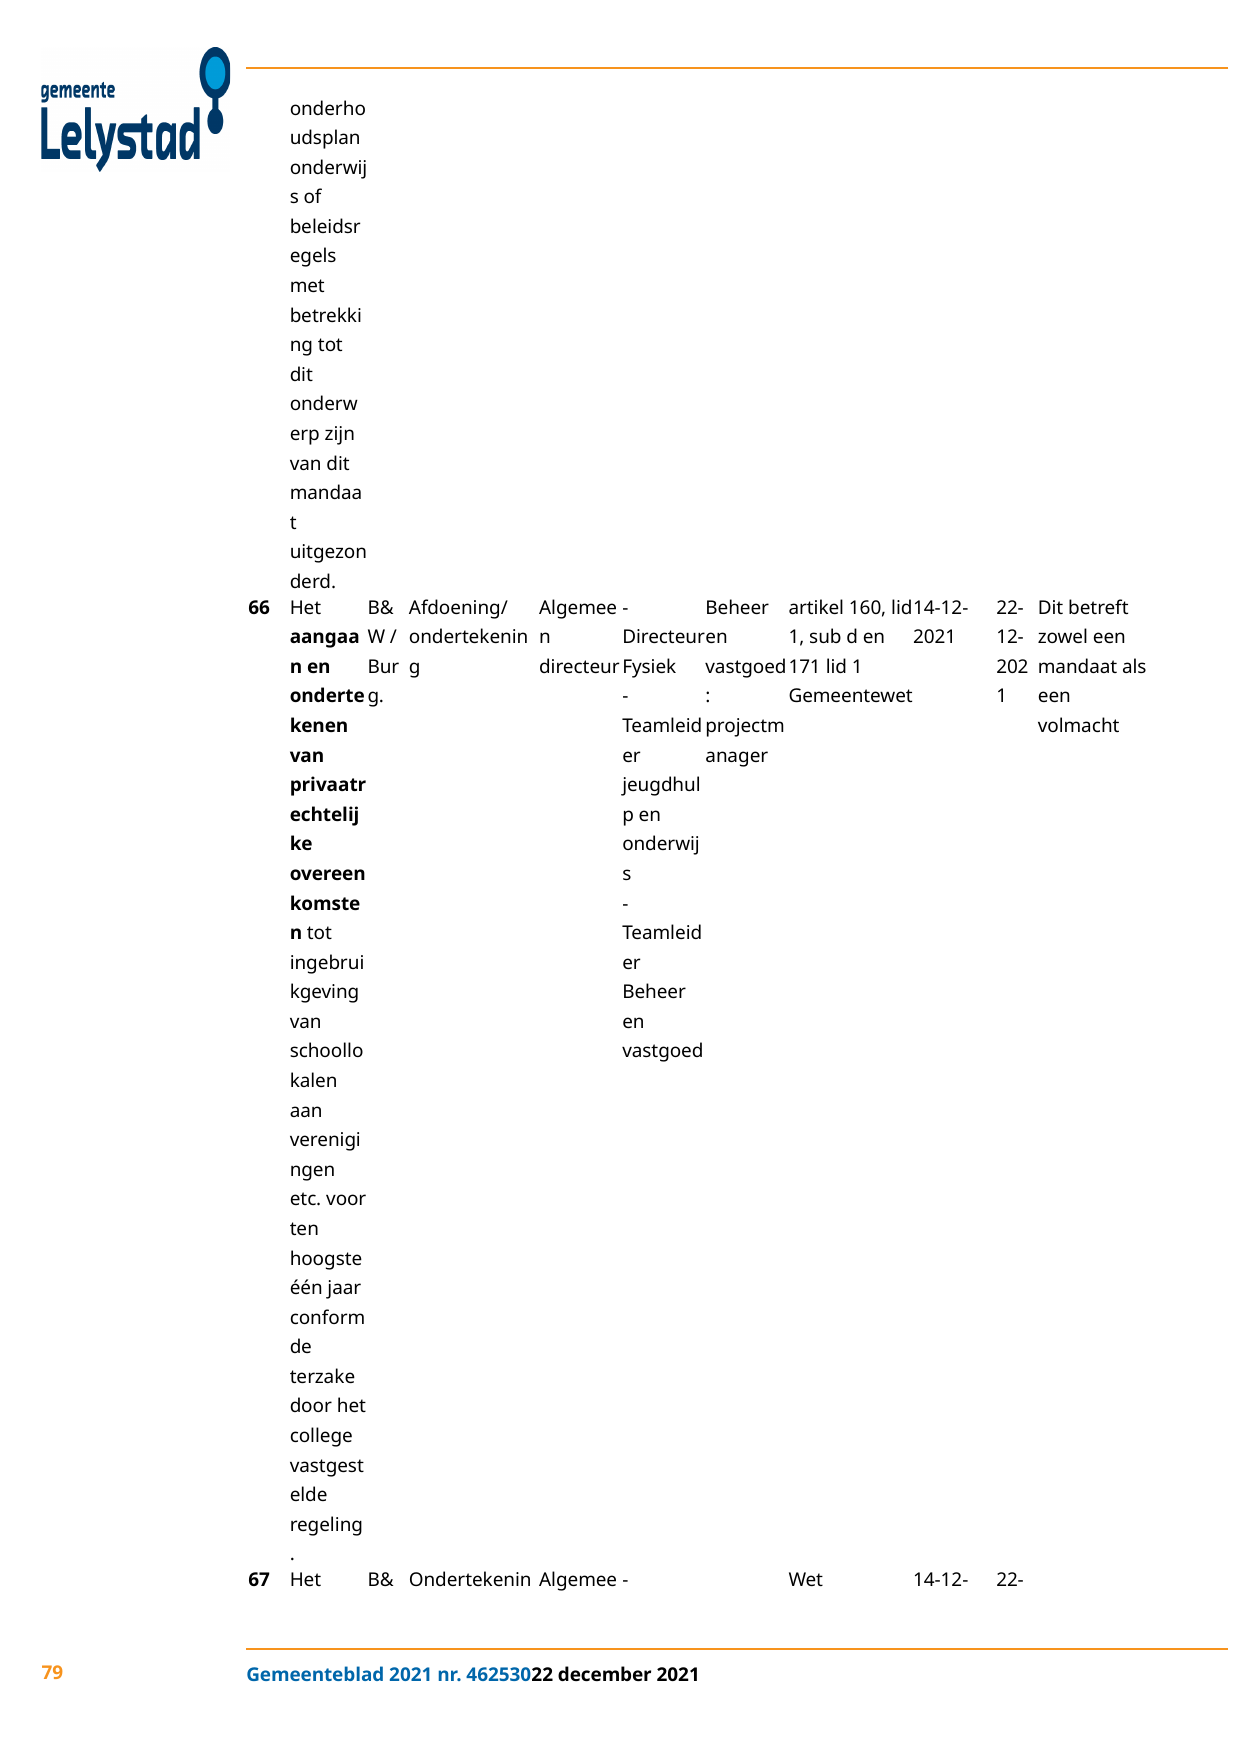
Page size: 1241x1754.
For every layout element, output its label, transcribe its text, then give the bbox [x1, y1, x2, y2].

table_cell B&W / Burg. [367, 594, 409, 1566]
table_cell Algemeen directeur [539, 594, 622, 1566]
table_cell [248, 95, 289, 594]
table_cell [539, 95, 622, 594]
table_cell [705, 95, 788, 594]
table_cell 14-12- [913, 1566, 996, 1592]
table_cell Afdoening/ondertekening [409, 594, 539, 1566]
table_cell [1038, 95, 1152, 594]
picture [41, 47, 231, 172]
table_cell [622, 1566, 705, 1592]
table_cell B& [367, 1566, 409, 1592]
table_cell Beheer en vastgoed: projectmanager [705, 594, 788, 1566]
table_cell Wet [788, 1566, 913, 1592]
table_cell 14-12-2021 [913, 594, 996, 1566]
table_cell [996, 95, 1038, 594]
table_cell [788, 95, 913, 594]
table_cell Algemee [539, 1566, 622, 1592]
table_cell 67 [248, 1566, 289, 1592]
table_cell [367, 95, 409, 594]
table_cell artikel 160, lid 1, sub d en 171 lid 1 Gemeentewet [788, 594, 913, 1566]
table_cell onderhoudsplan onderwijs of beleidsregels met betrekking tot dit onderwerp zijn van dit mandaat uitgezonderd. [290, 95, 367, 594]
table_cell 66 [248, 594, 289, 1566]
table_cell Het [290, 1566, 367, 1592]
table_cell Het aangaan en ondertekenen van privaatrechtelijke overeenkomsten tot ingebruikgeving van schoollokalen aan verenigingen etc. voor ten hoogste één jaar conform de terzake door het college vastgestelde regeling. [290, 594, 367, 1566]
table_cell - Directeur Fysiek - Teamleider jeugdhulp en onderwijs - Teamleider Beheer en vastgoed [622, 594, 705, 1566]
table_cell [705, 1566, 788, 1592]
table_cell [913, 95, 996, 594]
table_cell [1038, 1566, 1152, 1592]
table_cell [622, 95, 705, 594]
table_cell Dit betreft zowel een mandaat als een volmacht [1038, 594, 1152, 1566]
table_cell Ondertekenin [409, 1566, 539, 1592]
table_cell 22- [996, 1566, 1038, 1592]
table_cell 22-12-2021 [996, 594, 1038, 1566]
table_cell [409, 95, 539, 594]
